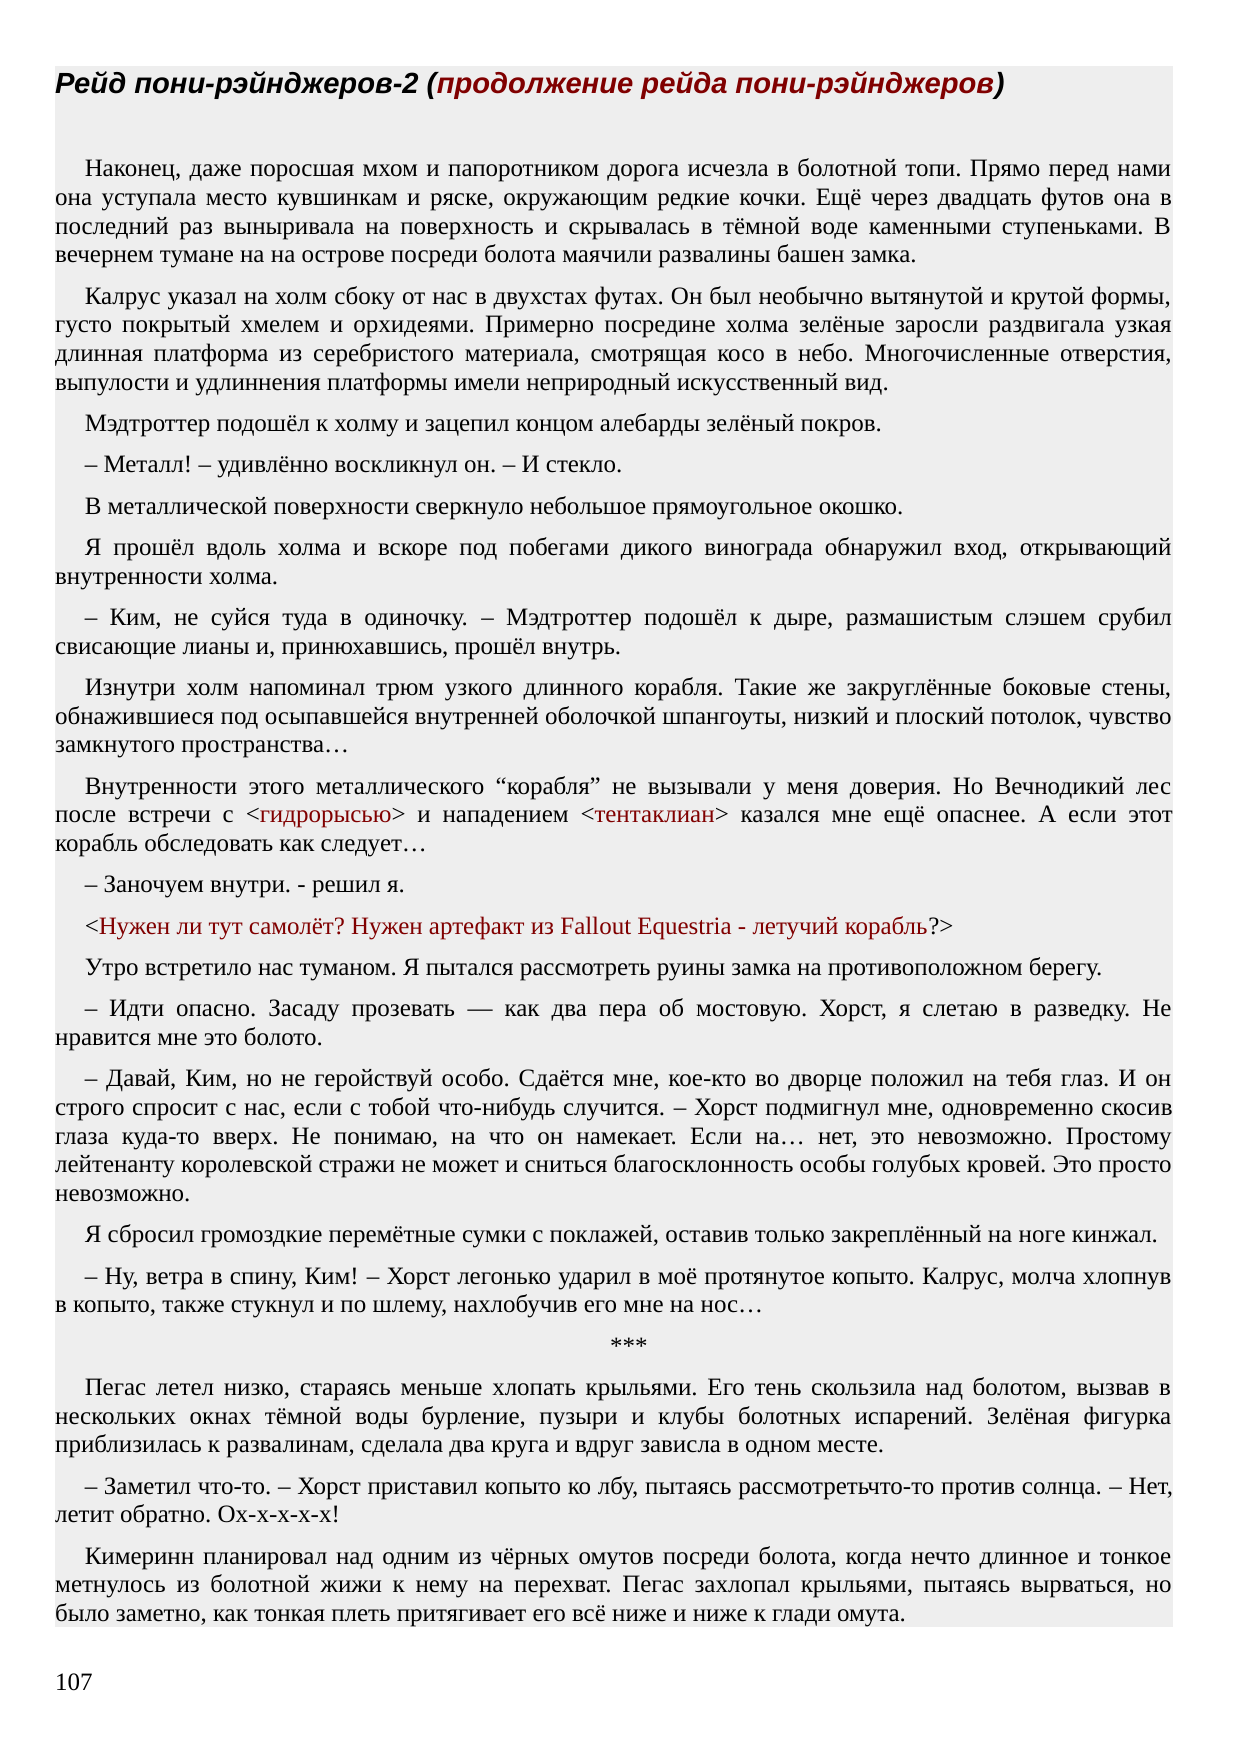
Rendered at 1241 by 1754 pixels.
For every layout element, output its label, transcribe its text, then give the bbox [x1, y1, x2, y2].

text В металлической поверхности сверкнуло небольшое прямоугольное окошко. [55, 491, 1173, 519]
text Утро встретило нас туманом. Я пытался рассмотреть руины замка на противоположном берегу. [55, 952, 1173, 981]
text – Ну, ветра в спину, Ким! – Хорст легонько ударил в моё протянутое копыто. Калрус, молча хлопнув в копыто, также стукнул и по шлему, нахлобучив его мне на нос… [55, 1261, 1173, 1318]
text Кимеринн планировал над одним из чёрных омутов посреди болота, когда нечто длинное и тонкое метнулось из болотной жижи к нему на перехват. Пегас захлопал крыльями, пытаясь вырваться, но было заметно, как тонкая плеть притягивает его всё ниже и ниже к глади омута. [55, 1541, 1173, 1627]
text Мэдтроттер подошёл к холму и зацепил концом алебарды зелёный покров. [55, 408, 1173, 437]
text Калрус указал на холм сбоку от нас в двухстах футах. Он был необычно вытянутой и крутой формы, густо покрытый хмелем и орхидеями. Примерно посредине холма зелёные заросли раздвигала узкая длинная платформа из серебристого материала, смотрящая косо в небо. Многочисленные отверстия, выпулости и удлиннения платформы имели неприродный искусственный вид. [55, 281, 1173, 396]
text – Идти опасно. Засаду прозевать — как два пера об мостовую. Хорст, я слетаю в разведку. Не нравится мне это болото. [55, 993, 1173, 1051]
text – Металл! – удивлённо воскликнул он. – И стекло. [55, 449, 1173, 478]
text – Заметил что-то. – Хорст приставил копыто ко лбу, пытаясь рассмотретьчто-то против солнца. – Нет, летит обратно. Ох-х-х-х-х! [55, 1471, 1173, 1528]
text <Нужен ли тут самолёт? Нужен артефакт из Fallout Equestria - летучий корабль?> [55, 911, 1173, 939]
subtitle Рейд пони-рэйнджеров-2 (продолжение рейда пони-рэйнджеров) [55, 66, 1173, 99]
text – Заночуем внутри. - решил я. [55, 869, 1173, 898]
text Изнутри холм напоминал трюм узкого длинного корабля. Такие же закруглённые боковые стены, обнажившиеся под осыпавшейся внутренней оболочкой шпангоуты, низкий и плоский потолок, чувство замкнутого пространства… [55, 672, 1173, 758]
text – Давай, Ким, но не геройствуй особо. Сдаётся мне, кое-кто во дворце положил на тебя глаз. И он строго спросит с нас, если с тобой что-нибудь случится. – Хорст подмигнул мне, одновременно скосив глаза куда-то вверх. Не понимаю, на что он намекает. Если на… нет, это невозможно. Простому лейтенанту королевской стражи не может и сниться благосклонность особы голубых кровей. Это просто невозможно. [55, 1063, 1173, 1207]
text Пегас летел низко, стараясь меньше хлопать крыльями. Его тень скользила над болотом, вызвав в нескольких окнах тёмной воды бурление, пузыри и клубы болотных испарений. Зелёная фигурка приблизилась к развалинам, сделала два круга и вдруг зависла в одном месте. [55, 1372, 1173, 1458]
text Я прошёл вдоль холма и вскоре под побегами дикого винограда обнаружил вход, открывающий внутренности холма. [55, 532, 1173, 589]
text Наконец, даже поросшая мхом и папоротником дорога исчезла в болотной топи. Прямо перед нами она уступала место кувшинкам и ряске, окружающим редкие кочки. Ещё через двадцать футов она в последний раз выныривала на поверхность и скрывалась в тёмной воде каменными ступеньками. В вечернем тумане на на острове посреди болота маячили развалины башен замка. [55, 153, 1173, 268]
text – Ким, не суйся туда в одиночку. – Мэдтроттер подошёл к дыре, размашистым слэшем срубил свисающие лианы и, принюхавшись, прошёл внутрь. [55, 602, 1173, 659]
text Я сбросил громоздкие перемётные сумки с поклажей, оставив только закреплённый на ноге кинжал. [55, 1219, 1173, 1248]
text *** [55, 1331, 1173, 1359]
text Внутренности этого металлического “корабля” не вызывали у меня доверия. Но Вечнодикий лес после встречи с <гидрорысью> и нападением <тентаклиан> казался мне ещё опаснее. А если этот корабль обследовать как следует… [55, 771, 1173, 857]
